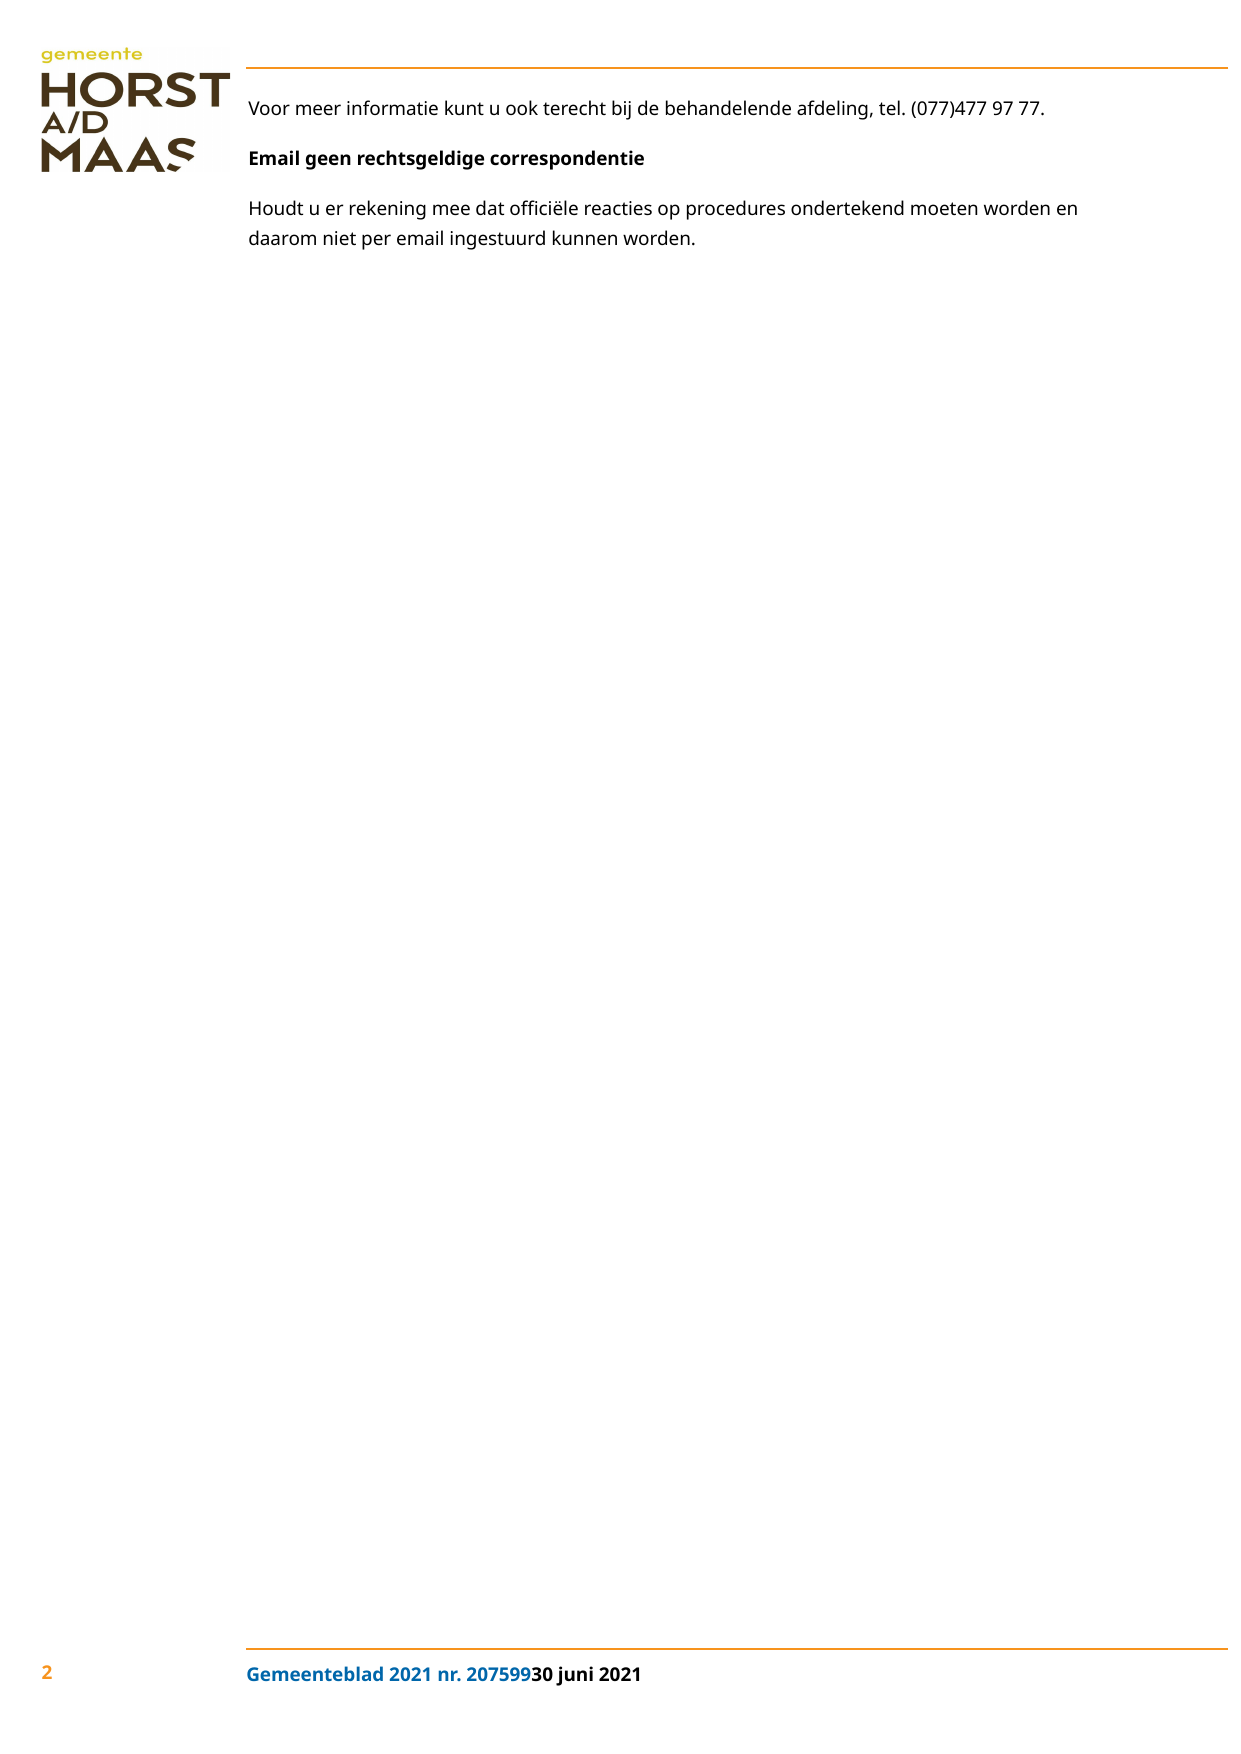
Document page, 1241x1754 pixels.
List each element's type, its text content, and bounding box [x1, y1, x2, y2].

text Email geen rechtsgeldige correspondentie [248, 145, 1152, 171]
text Houdt u er rekening mee dat officiële reacties op procedures ondertekend moeten worden en daarom niet per email ingestuurd kunnen worden. [248, 196, 1152, 251]
picture [41, 47, 231, 172]
text Voor meer informatie kunt u ook terecht bij de behandelende afdeling, tel. (077)477 97 77. [248, 95, 1152, 121]
